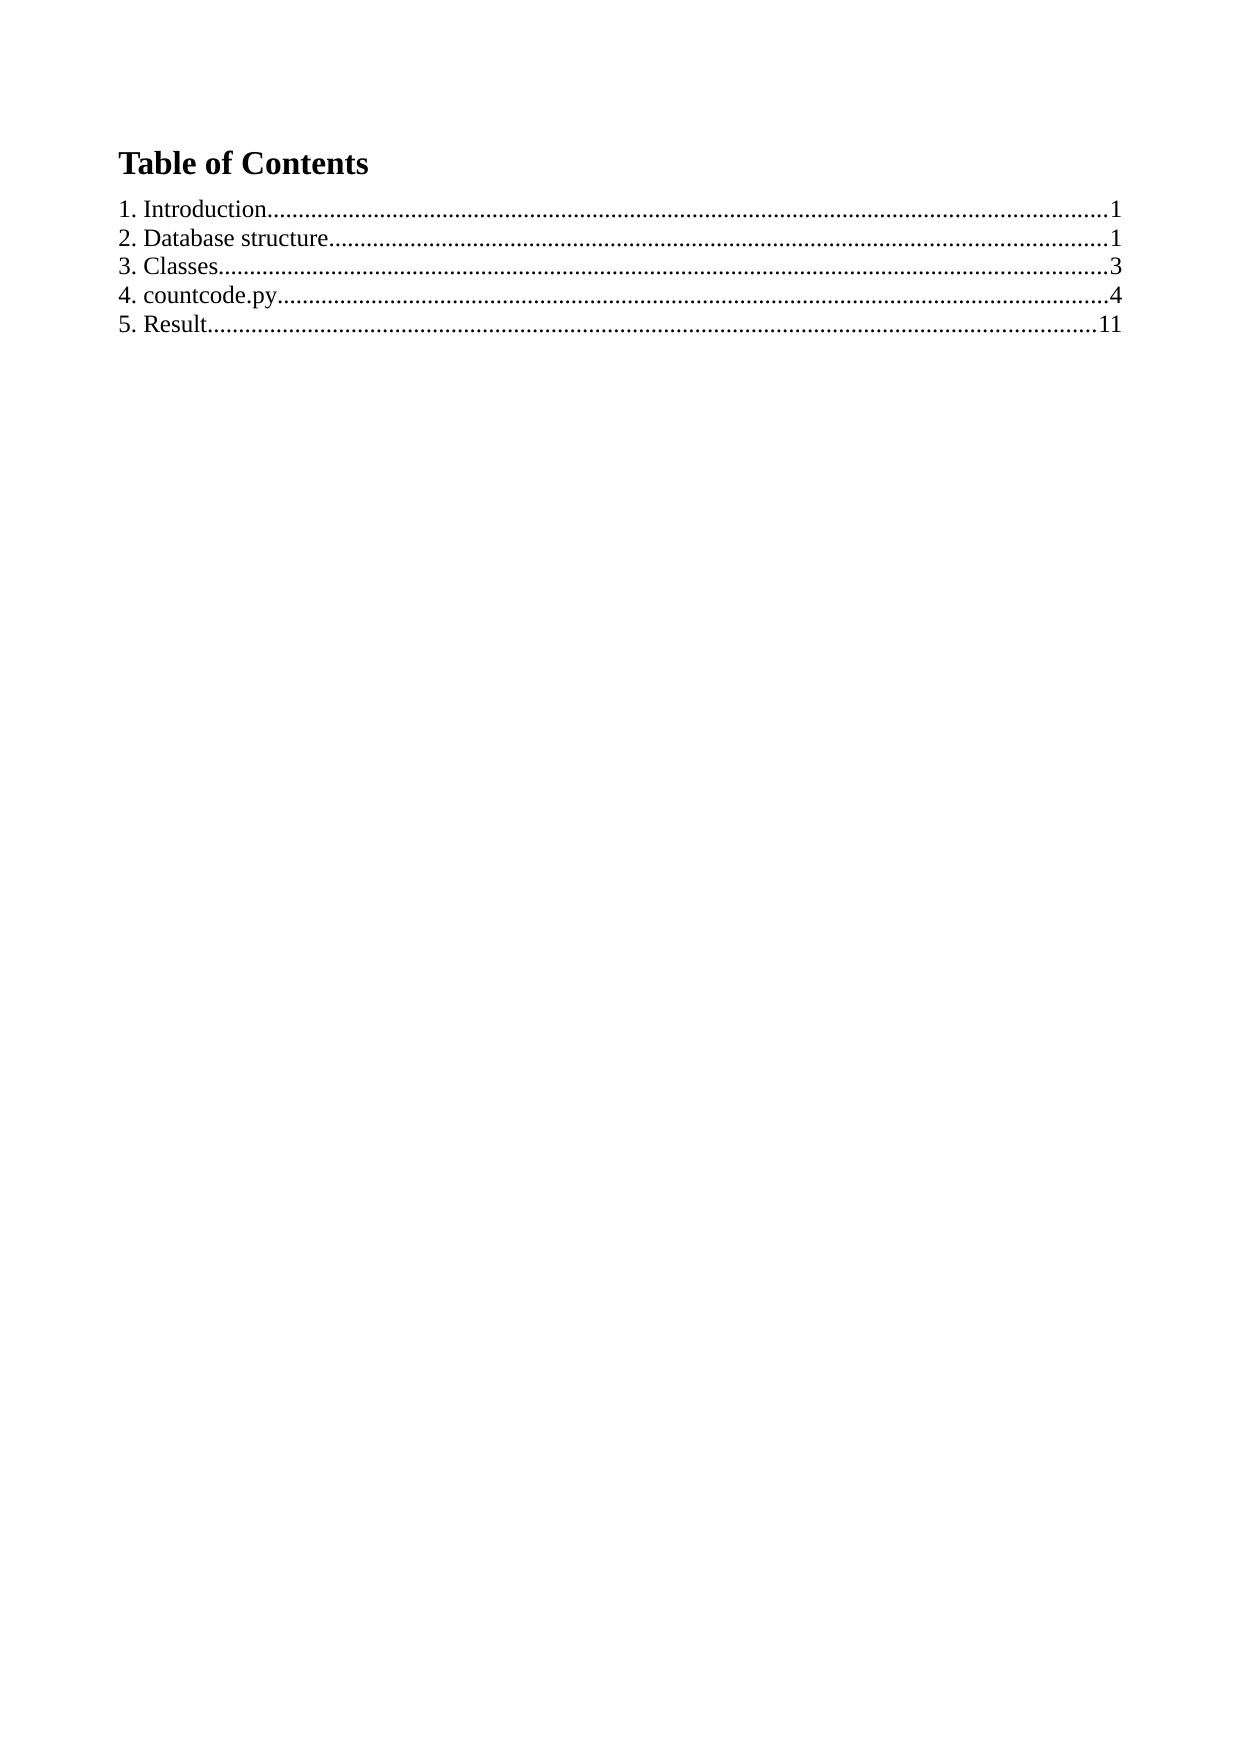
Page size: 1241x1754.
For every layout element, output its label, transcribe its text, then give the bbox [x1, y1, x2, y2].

text 4. countcode.py 4 [118, 280, 1122, 309]
subtitle Table of Contents [118, 143, 1122, 181]
text 3. Classes 3 [118, 251, 1122, 280]
text 1. Introduction 1 [118, 194, 1122, 223]
text 2. Database structure 1 [118, 223, 1122, 251]
text 5. Result 11 [118, 309, 1122, 338]
